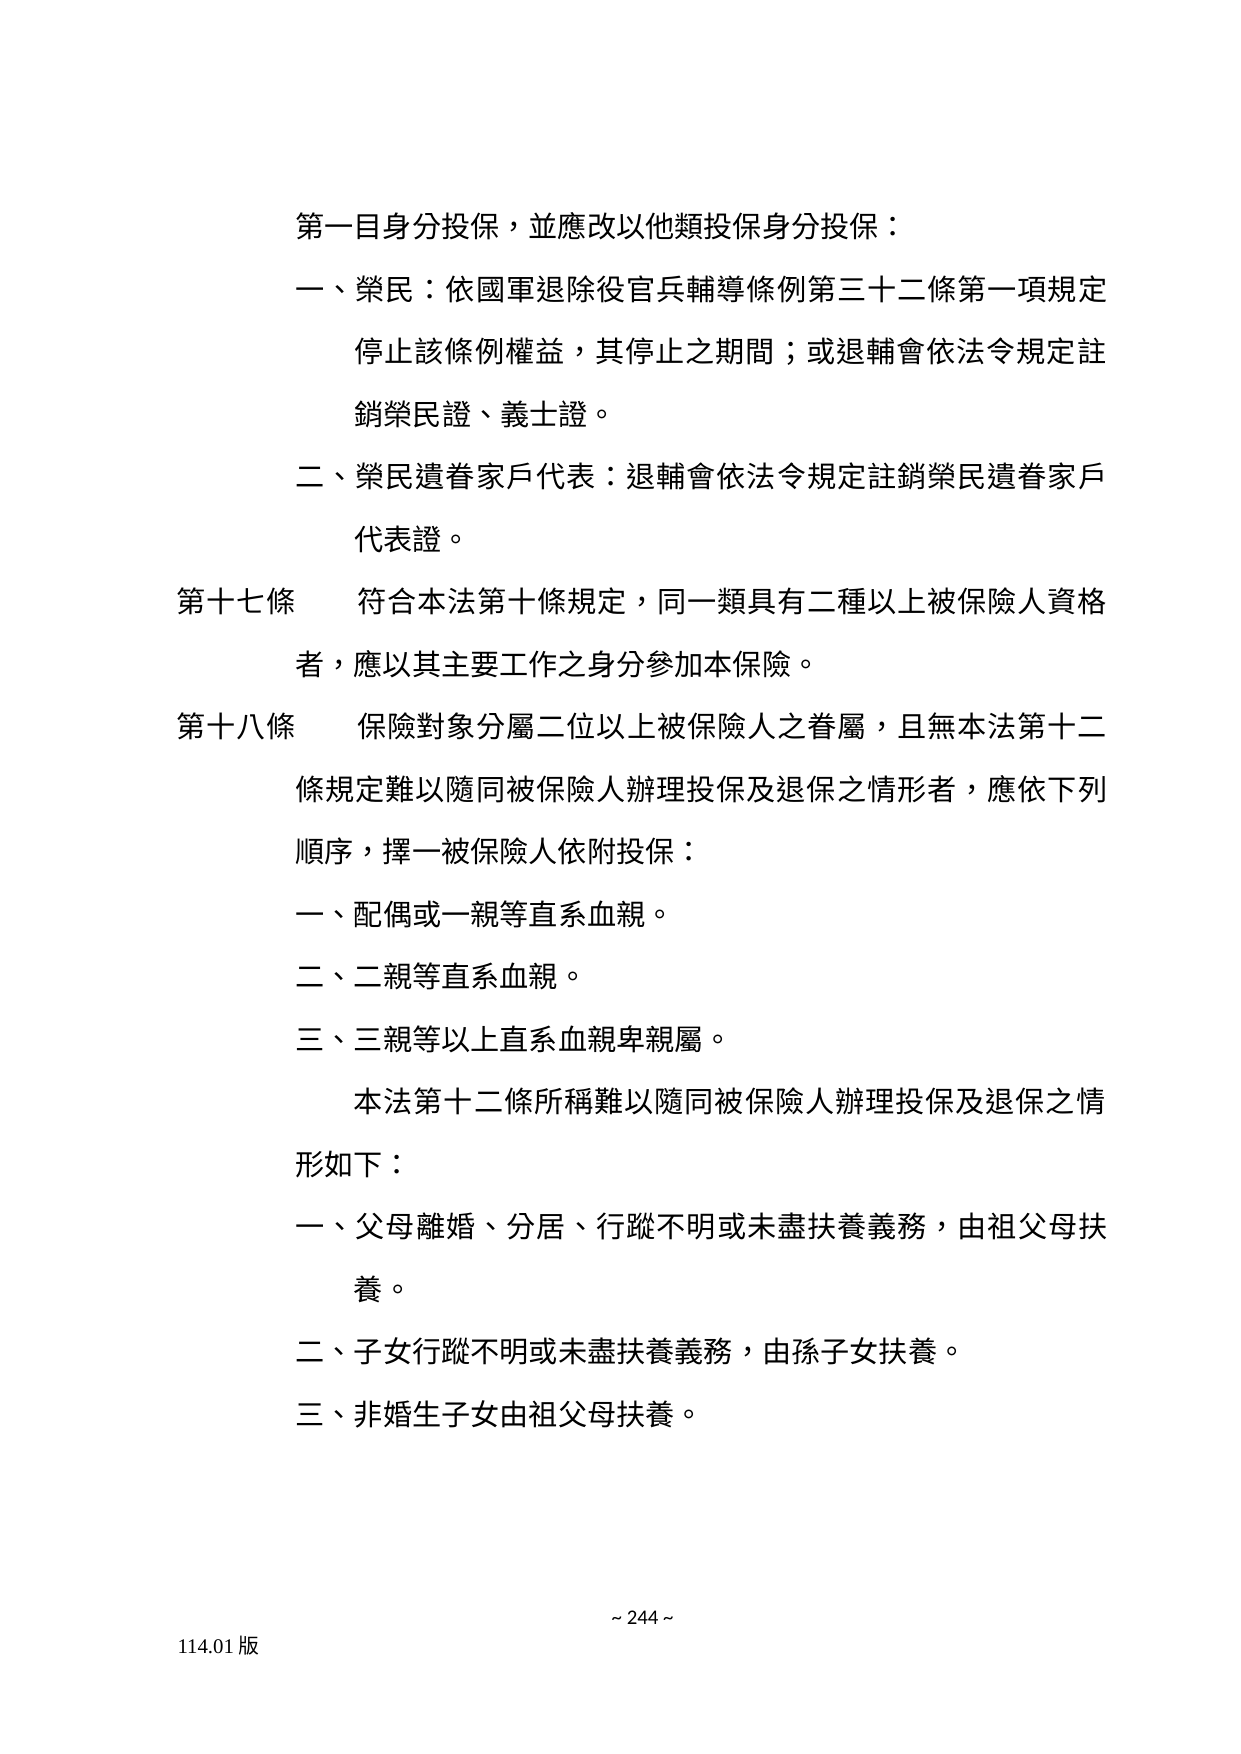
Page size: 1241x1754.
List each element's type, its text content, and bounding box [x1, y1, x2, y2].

text 二、二親等直系血親。 [295, 933, 1107, 996]
text 第十八條 保險對象分屬二位以上被保險人之眷屬，且無本法第十二條規定難以隨同被保險人辦理投保及退保之情形者，應依下列順序，擇一被保險人依附投保： [176, 683, 1107, 871]
text 本法第十二條所稱難以隨同被保險人辦理投保及退保之情形如下： [295, 1058, 1107, 1183]
text 一、父母離婚、分居、行蹤不明或未盡扶養義務，由祖父母扶養。 [295, 1183, 1107, 1308]
text 第一目身分投保，並應改以他類投保身分投保： [295, 183, 1107, 246]
text 一、榮民：依國軍退除役官兵輔導條例第三十二條第一項規定停止該條例權益，其停止之期間；或退輔會依法令規定註銷榮民證、義士證。 [295, 246, 1107, 433]
text 一、配偶或一親等直系血親。 [295, 871, 1107, 933]
text 三、三親等以上直系血親卑親屬。 [295, 996, 1107, 1058]
text 第十七條 符合本法第十條規定，同一類具有二種以上被保險人資格者，應以其主要工作之身分參加本保險。 [176, 558, 1107, 683]
text 二、榮民遺眷家戶代表：退輔會依法令規定註銷榮民遺眷家戶代表證。 [295, 433, 1107, 558]
text 三、非婚生子女由祖父母扶養。 [295, 1371, 1107, 1433]
text 二、子女行蹤不明或未盡扶養義務，由孫子女扶養。 [295, 1308, 1107, 1371]
